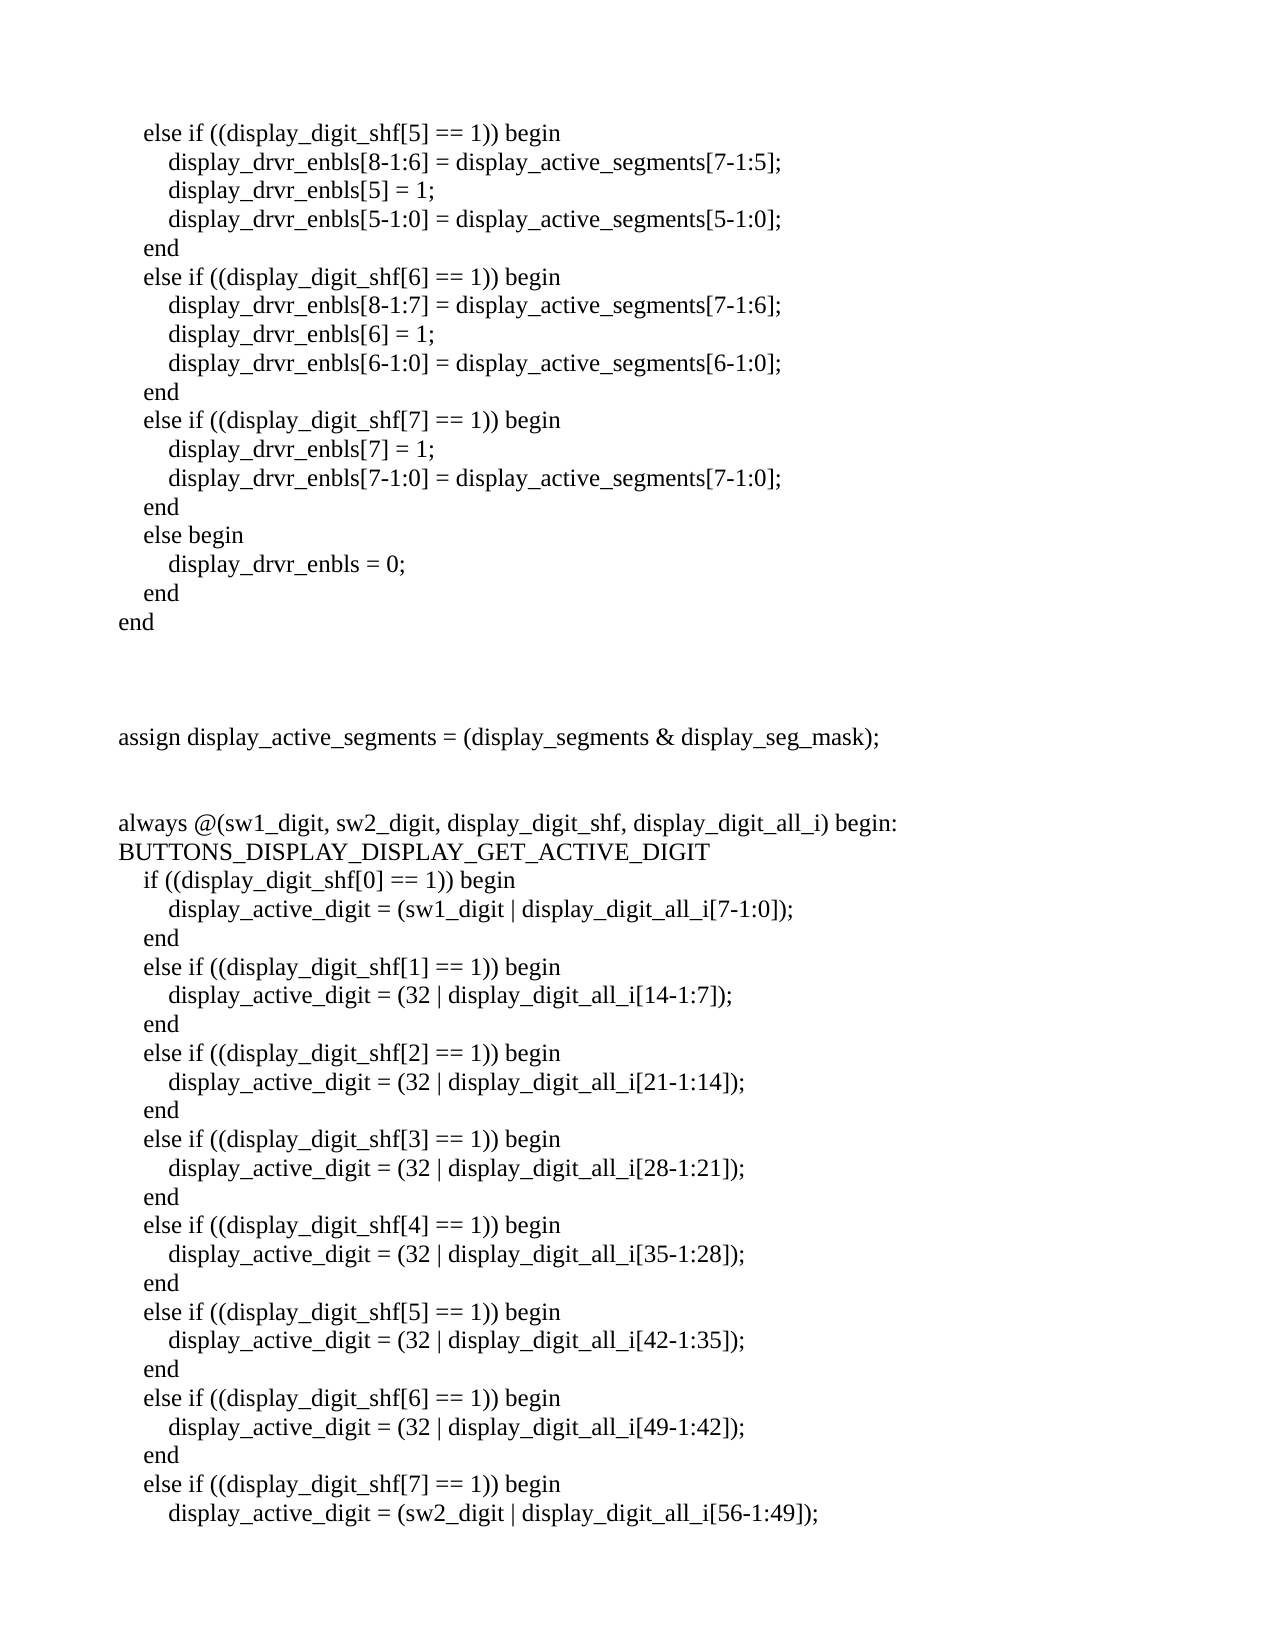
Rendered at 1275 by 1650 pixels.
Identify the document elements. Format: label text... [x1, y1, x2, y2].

text end [118, 923, 1157, 952]
text end [118, 233, 1157, 262]
text end [118, 377, 1157, 406]
text display_active_digit = (32 | display_digit_all_i[35-1:28]); [118, 1239, 1157, 1268]
text else if ((display_digit_shf[3] == 1)) begin [118, 1124, 1157, 1153]
text else if ((display_digit_shf[6] == 1)) begin [118, 1383, 1157, 1412]
text else if ((display_digit_shf[6] == 1)) begin [118, 262, 1157, 291]
text end [118, 492, 1157, 521]
text display_drvr_enbls[7] = 1; [118, 434, 1157, 463]
text display_drvr_enbls[6] = 1; [118, 319, 1157, 348]
text if ((display_digit_shf[0] == 1)) begin [118, 866, 1157, 894]
text else if ((display_digit_shf[5] == 1)) begin [118, 118, 1157, 147]
text display_drvr_enbls[5-1:0] = display_active_segments[5-1:0]; [118, 204, 1157, 233]
text display_drvr_enbls[8-1:7] = display_active_segments[7-1:6]; [118, 291, 1157, 319]
text display_drvr_enbls[6-1:0] = display_active_segments[6-1:0]; [118, 348, 1157, 377]
text else if ((display_digit_shf[2] == 1)) begin [118, 1038, 1157, 1067]
text end [118, 1441, 1157, 1469]
text display_drvr_enbls[7-1:0] = display_active_segments[7-1:0]; [118, 463, 1157, 492]
text else if ((display_digit_shf[7] == 1)) begin [118, 1469, 1157, 1498]
text display_active_digit = (sw2_digit | display_digit_all_i[56-1:49]); [118, 1498, 1157, 1527]
text display_drvr_enbls[8-1:6] = display_active_segments[7-1:5]; [118, 147, 1157, 176]
text always @(sw1_digit, sw2_digit, display_digit_shf, display_digit_all_i) begin: BUTTONS_DISPLAY_DISPLAY_GET_ACTIVE_DIGIT [118, 808, 1157, 866]
text end [118, 1268, 1157, 1297]
text display_active_digit = (32 | display_digit_all_i[21-1:14]); [118, 1067, 1157, 1096]
text else if ((display_digit_shf[1] == 1)) begin [118, 952, 1157, 981]
text display_active_digit = (32 | display_digit_all_i[14-1:7]); [118, 981, 1157, 1009]
text else if ((display_digit_shf[4] == 1)) begin [118, 1211, 1157, 1239]
text display_drvr_enbls = 0; [118, 549, 1157, 578]
text display_active_digit = (32 | display_digit_all_i[28-1:21]); [118, 1153, 1157, 1182]
text end [118, 1354, 1157, 1383]
text display_active_digit = (32 | display_digit_all_i[42-1:35]); [118, 1326, 1157, 1354]
text end [118, 1009, 1157, 1038]
text display_active_digit = (32 | display_digit_all_i[49-1:42]); [118, 1412, 1157, 1441]
text display_active_digit = (sw1_digit | display_digit_all_i[7-1:0]); [118, 894, 1157, 923]
text display_drvr_enbls[5] = 1; [118, 176, 1157, 204]
text else if ((display_digit_shf[7] == 1)) begin [118, 406, 1157, 434]
text end [118, 1096, 1157, 1124]
text else begin [118, 521, 1157, 549]
text assign display_active_segments = (display_segments & display_seg_mask); [118, 722, 1157, 751]
text end [118, 607, 1157, 636]
text else if ((display_digit_shf[5] == 1)) begin [118, 1297, 1157, 1326]
text end [118, 1182, 1157, 1211]
text end [118, 578, 1157, 607]
